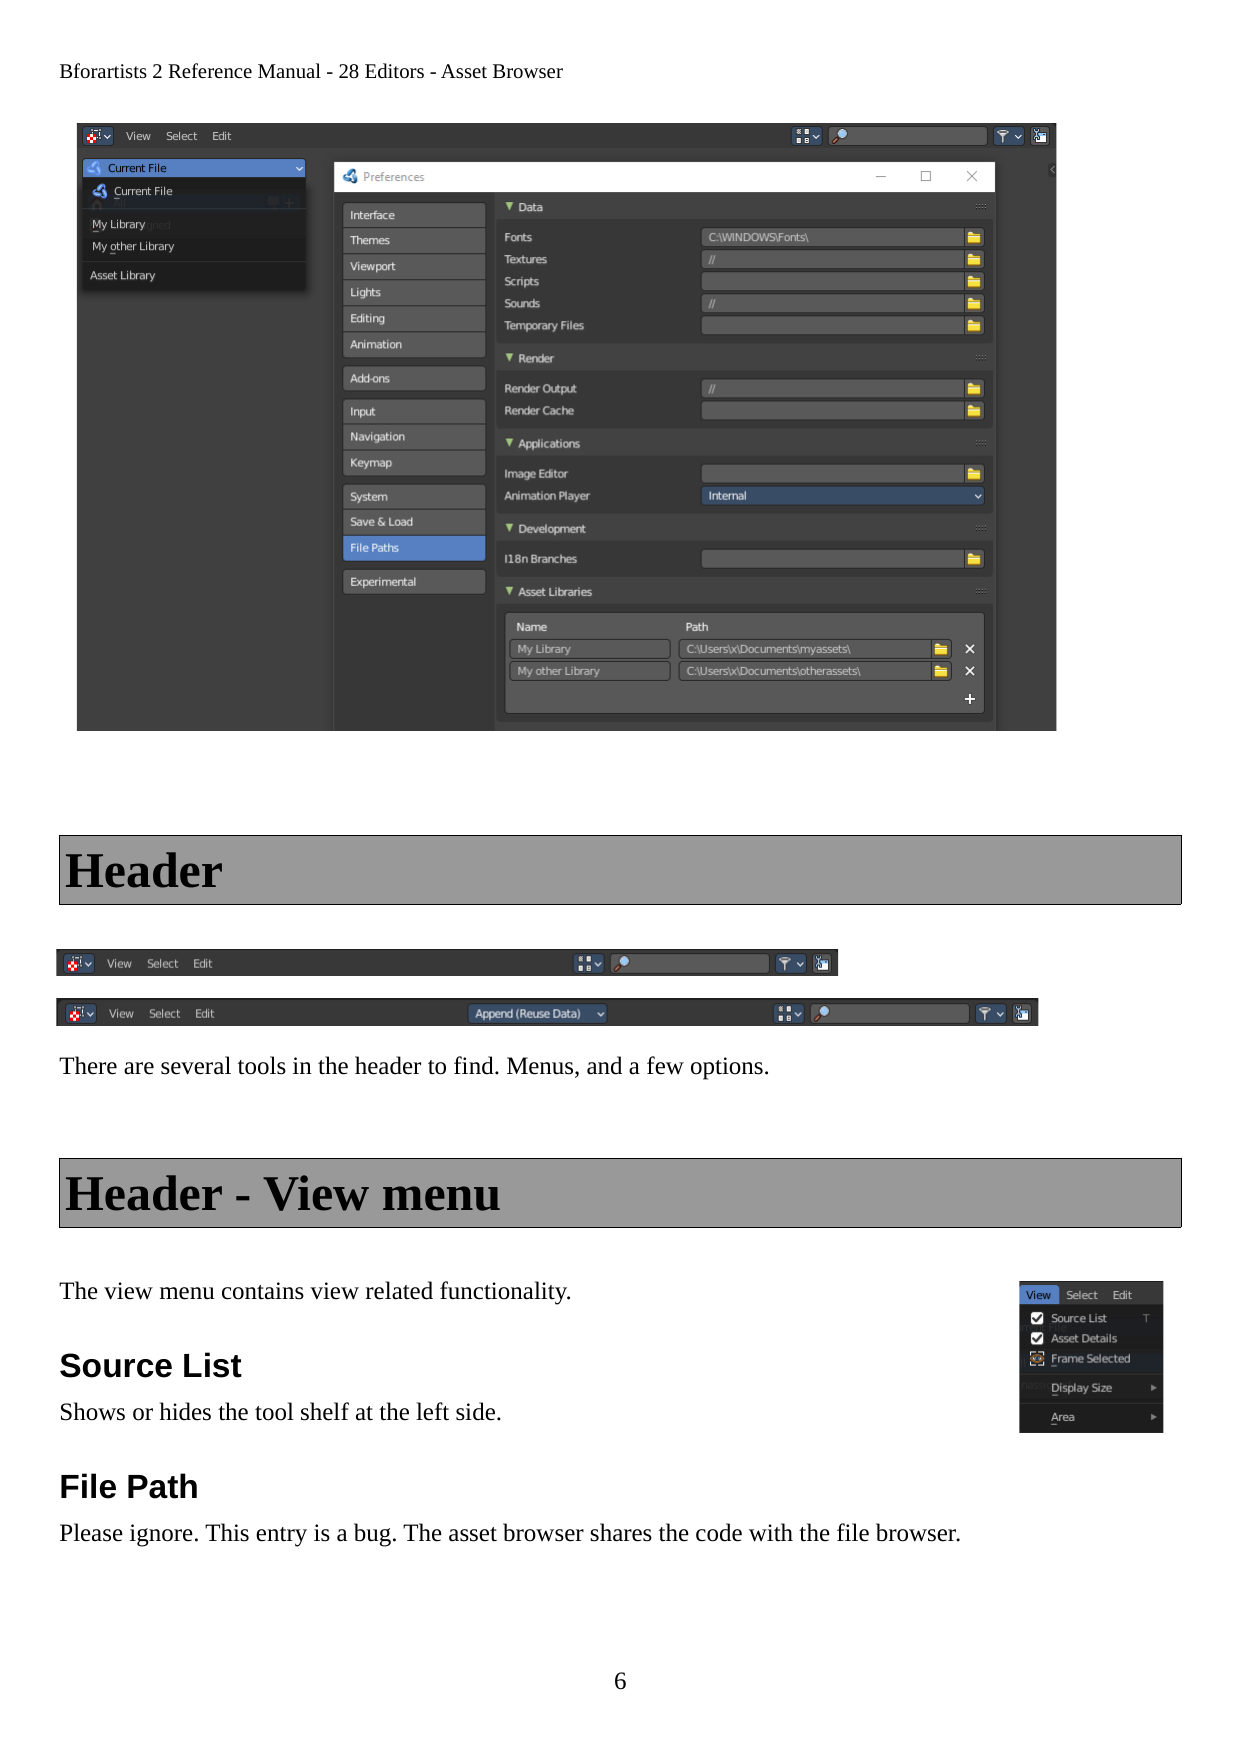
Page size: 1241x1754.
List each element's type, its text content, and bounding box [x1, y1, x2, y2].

picture [76, 123, 1057, 731]
text Shows or hides the tool shelf at the left side. [59, 1397, 1019, 1426]
text Please ignore. This entry is a bug. The asset browser shares the code with the file browser. [59, 1518, 1181, 1547]
text There are several tools in the header to find. Menus, and a few options. [59, 1051, 1181, 1080]
table_header Header - View menu [60, 1159, 1181, 1227]
picture [56, 998, 1039, 1026]
table_header Header [60, 836, 1181, 904]
subtitle File Path [59, 1467, 1181, 1505]
picture [56, 949, 839, 976]
subtitle Source List [59, 1346, 1019, 1384]
text The view menu contains view related functionality. [59, 1276, 1181, 1304]
subtitle [1164, 1346, 1181, 1384]
picture [1019, 1281, 1164, 1433]
